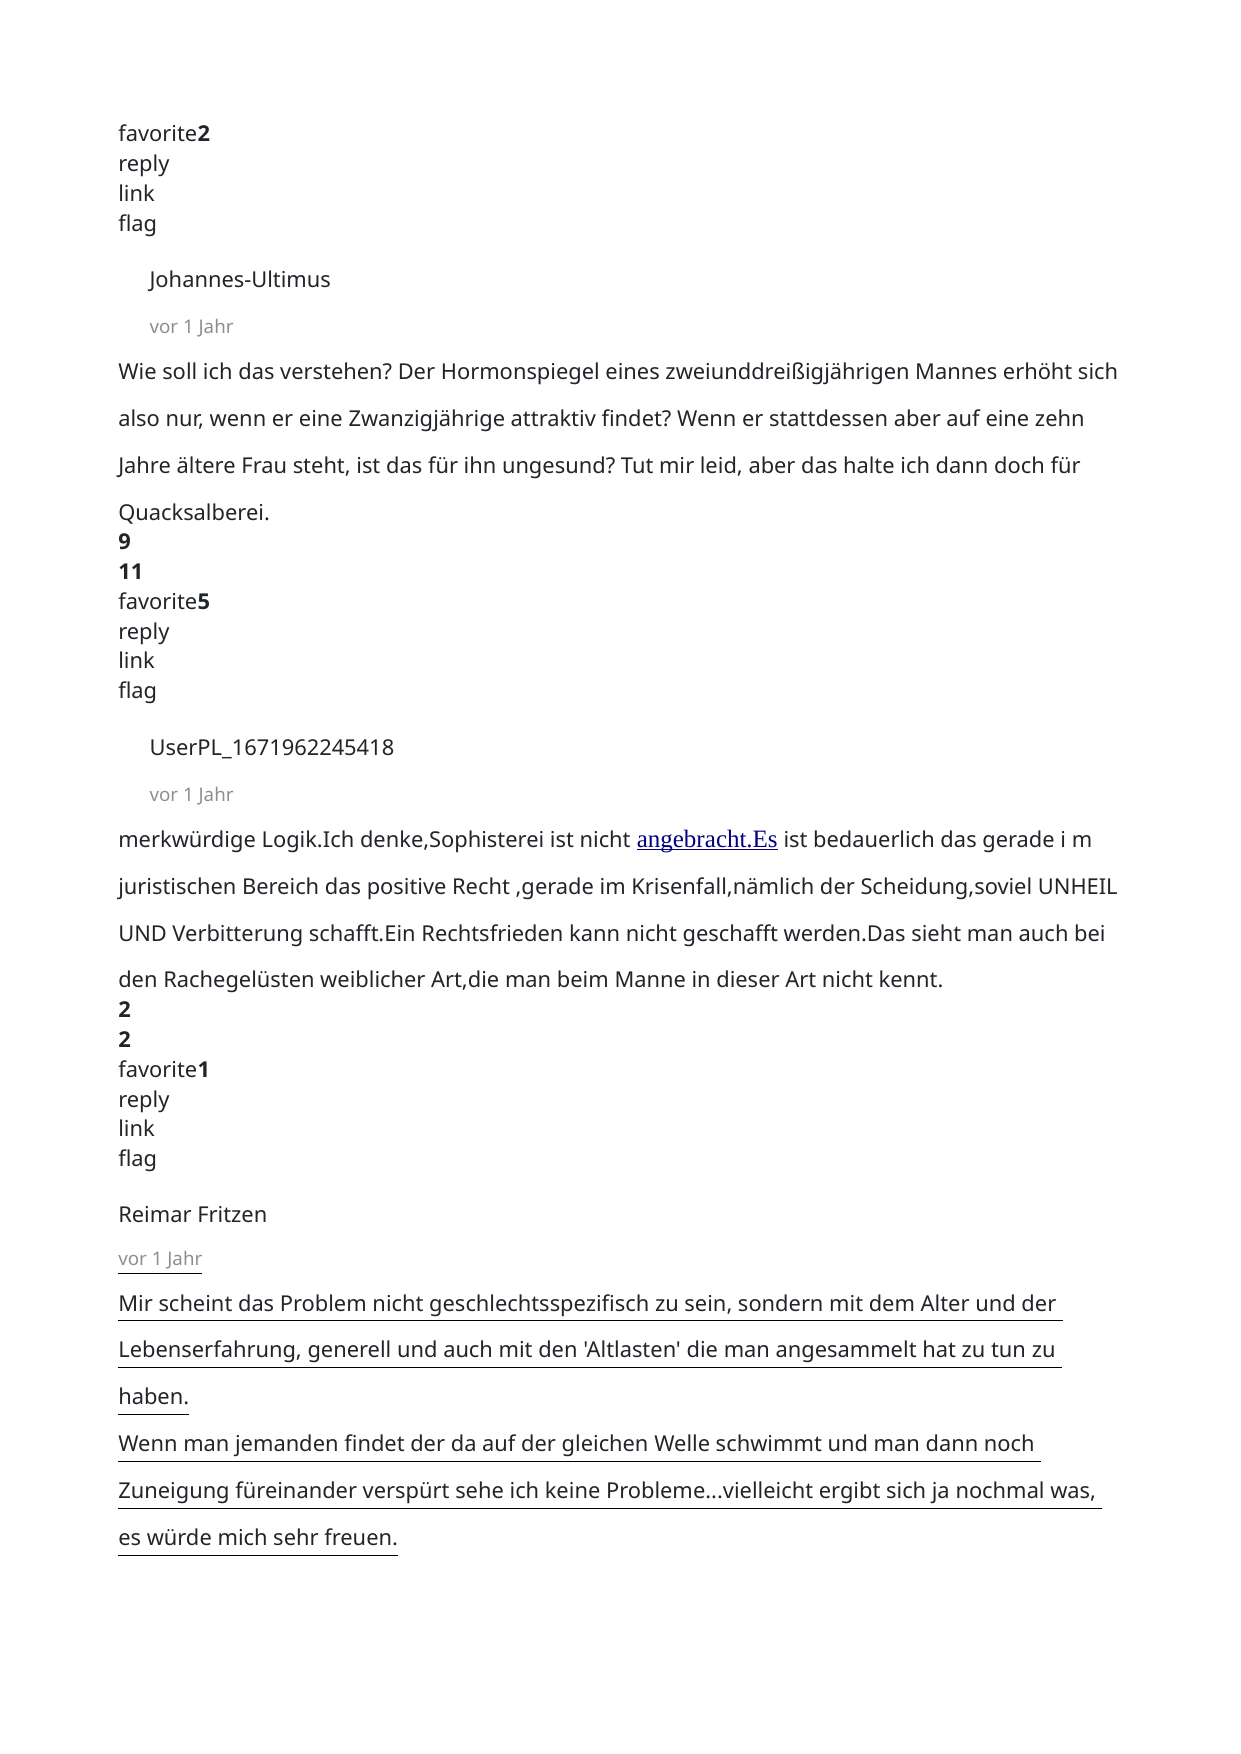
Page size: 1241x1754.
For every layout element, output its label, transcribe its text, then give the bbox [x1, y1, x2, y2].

text 9 [118, 526, 1122, 556]
text flag [118, 675, 1122, 705]
text 11 [118, 556, 1122, 586]
text reply [118, 1083, 1122, 1113]
text reply [118, 148, 1122, 178]
text Mir scheint das Problem nicht geschlechtsspezifisch zu sein, sondern mit dem Alter und der Lebenserfahrung, generell und auch mit den 'Altlasten' die man angesammelt hat zu tun zu haben. Wenn man jemanden findet der da auf der gleichen Welle schwimmt und man dann noch Zuneigung füreinander verspürt sehe ich keine Probleme...vielleicht ergibt sich ja nochmal was, es würde mich sehr freuen. [118, 1274, 1122, 1556]
text link [118, 1113, 1122, 1143]
text vor 1 Jahr [118, 1245, 1122, 1274]
text vor 1 Jahr [149, 777, 1122, 807]
text Wie soll ich das verstehen? Der Hormonspiegel eines zweiunddreißigjährigen Mannes erhöht sich also nur, wenn er eine Zwanzigjährige attraktiv findet? Wenn er stattdessen aber auf eine zehn Jahre ältere Frau steht, ist das für ihn ungesund? Tut mir leid, aber das halte ich dann doch für Quacksalberei. [118, 339, 1122, 526]
text link [118, 178, 1122, 207]
text flag [118, 1143, 1122, 1173]
text Reimar Fritzen [118, 1188, 1114, 1229]
text favorite1 [118, 1054, 1122, 1083]
text 2 [118, 994, 1122, 1024]
text link [118, 646, 1122, 675]
text flag [118, 207, 1122, 237]
text 2 [118, 1024, 1122, 1054]
text merkwürdige Logik.Ich denke,Sophisterei ist nicht angebracht.Es ist bedauerlich das gerade i m juristischen Bereich das positive Recht ,gerade im Krisenfall,nämlich der Scheidung,soviel UNHEIL UND Verbitterung schafft.Ein Rechtsfrieden kann nicht geschafft werden.Das sieht man auch bei den Rachegelüsten weiblicher Art,die man beim Manne in dieser Art nicht kennt. [118, 807, 1122, 994]
text favorite2 [118, 118, 1122, 148]
text Johannes-Ultimus [149, 253, 1114, 293]
text favorite5 [118, 586, 1122, 616]
text vor 1 Jahr [149, 309, 1122, 339]
text reply [118, 616, 1122, 646]
text UserPL_1671962245418 [149, 721, 1114, 761]
